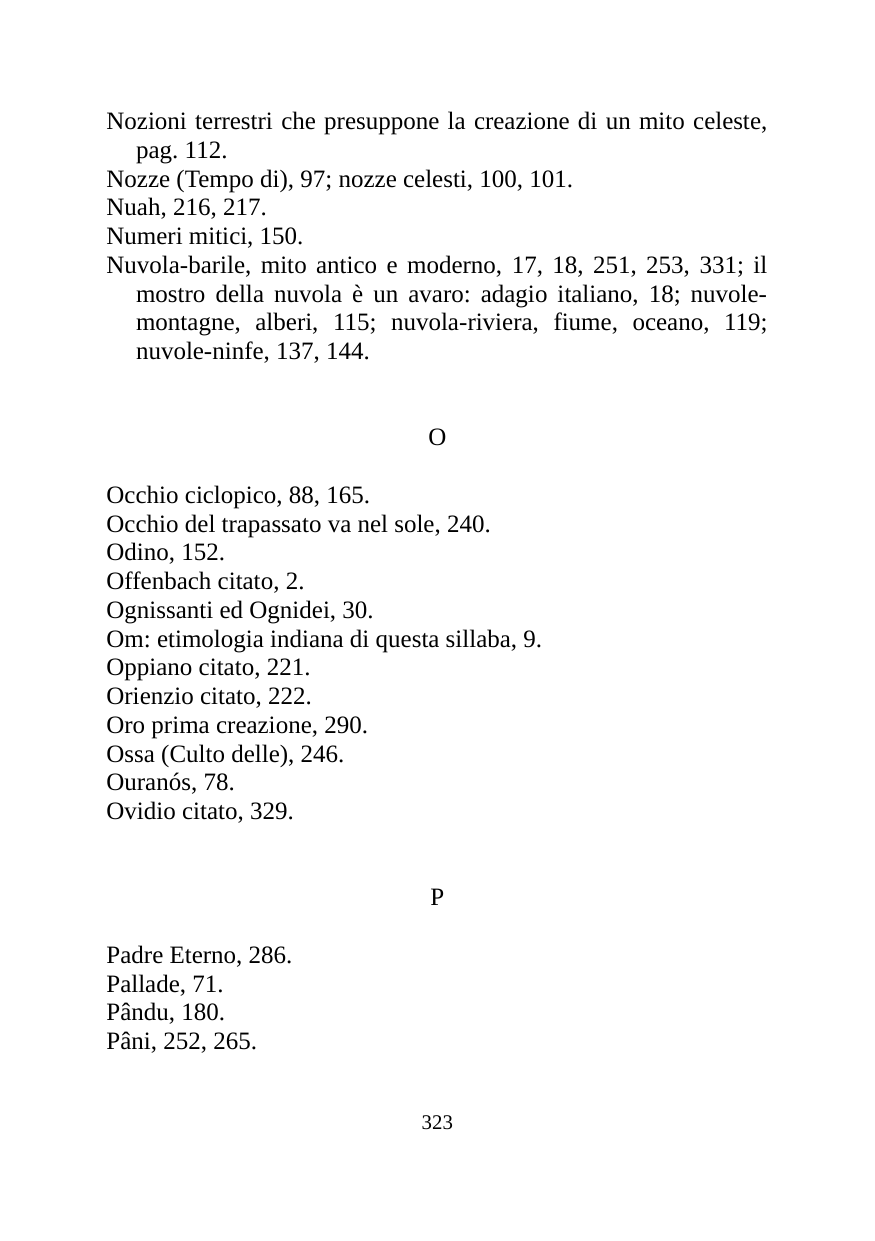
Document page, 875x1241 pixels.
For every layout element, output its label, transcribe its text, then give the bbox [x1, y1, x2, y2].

text Oro prima creazione, 290. [106, 710, 768, 739]
text Offenbach citato, 2. [106, 566, 768, 595]
text Pallade, 71. [106, 969, 768, 997]
text Pâni, 252, 265. [106, 1026, 768, 1055]
text Occhio del trapassato va nel sole, 240. [106, 509, 768, 537]
text Nozioni terrestri che presuppone la creazione di un mito celeste, pag. 112. [106, 106, 768, 164]
text Om: etimologia indiana di questa sillaba, 9. [106, 624, 768, 652]
text Odino, 152. [106, 537, 768, 566]
text Occhio ciclopico, 88, 165. [106, 480, 768, 509]
text Nozze (Tempo di), 97; nozze celesti, 100, 101. [106, 164, 768, 192]
text O [106, 422, 768, 451]
text Ognissanti ed Ognidei, 30. [106, 595, 768, 624]
text Ouranós, 78. [106, 767, 768, 796]
text Numeri mitici, 150. [106, 221, 768, 250]
text P [106, 882, 768, 911]
text Nuah, 216, 217. [106, 192, 768, 221]
text Padre Eterno, 286. [106, 940, 768, 969]
text Ossa (Culto delle), 246. [106, 739, 768, 767]
text Nuvola-barile, mito antico e moderno, 17, 18, 251, 253, 331; il mostro della nuvola è un avaro: adagio italiano, 18; nuvole-montagne, alberi, 115; nuvola-riviera, fiume, oceano, 119; nuvole-ninfe, 137, 144. [106, 250, 768, 365]
text Oppiano citato, 221. [106, 652, 768, 681]
text Orienzio citato, 222. [106, 681, 768, 710]
text Ovidio citato, 329. [106, 796, 768, 825]
text Pându, 180. [106, 997, 768, 1026]
